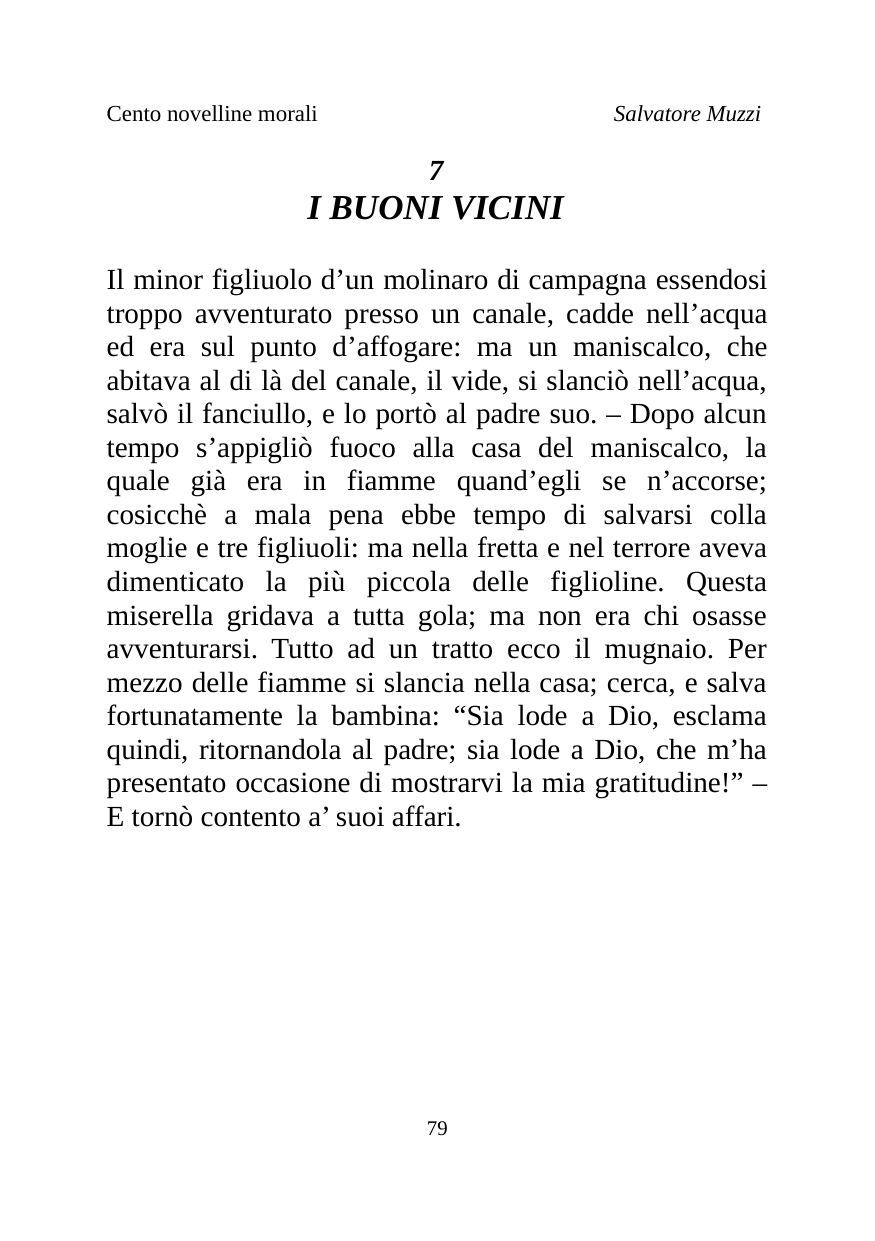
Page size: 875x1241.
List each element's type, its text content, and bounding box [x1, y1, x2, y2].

subtitle 7 I BUONI VICINI [106, 153, 768, 227]
text Il minor figliuolo d’un molinaro di campagna essendosi troppo avventurato presso un canale, cadde nell’acqua ed era sul punto d’affogare: ma un maniscalco, che abitava al di là del canale, il vide, si slanciò nell’acqua, salvò il fanciullo, e lo portò al padre suo. – Dopo alcun tempo s’appigliò fuoco alla casa del maniscalco, la quale già era in fiamme quand’egli se n’accorse; cosicchè a mala pena ebbe tempo di salvarsi colla moglie e tre figliuoli: ma nella fretta e nel terrore aveva dimenticato la più piccola delle figlioline. Questa miserella gridava a tutta gola; ma non era chi osasse avventurarsi. Tutto ad un tratto ecco il mugnaio. Per mezzo delle fiamme si slancia nella casa; cerca, e salva fortunatamente la bambina: “Sia lode a Dio, esclama quindi, ritornandola al padre; sia lode a Dio, che m’ha presentato occasione di mostrarvi la mia gratitudine!” – E tornò contento a’ suoi affari. [106, 262, 768, 832]
